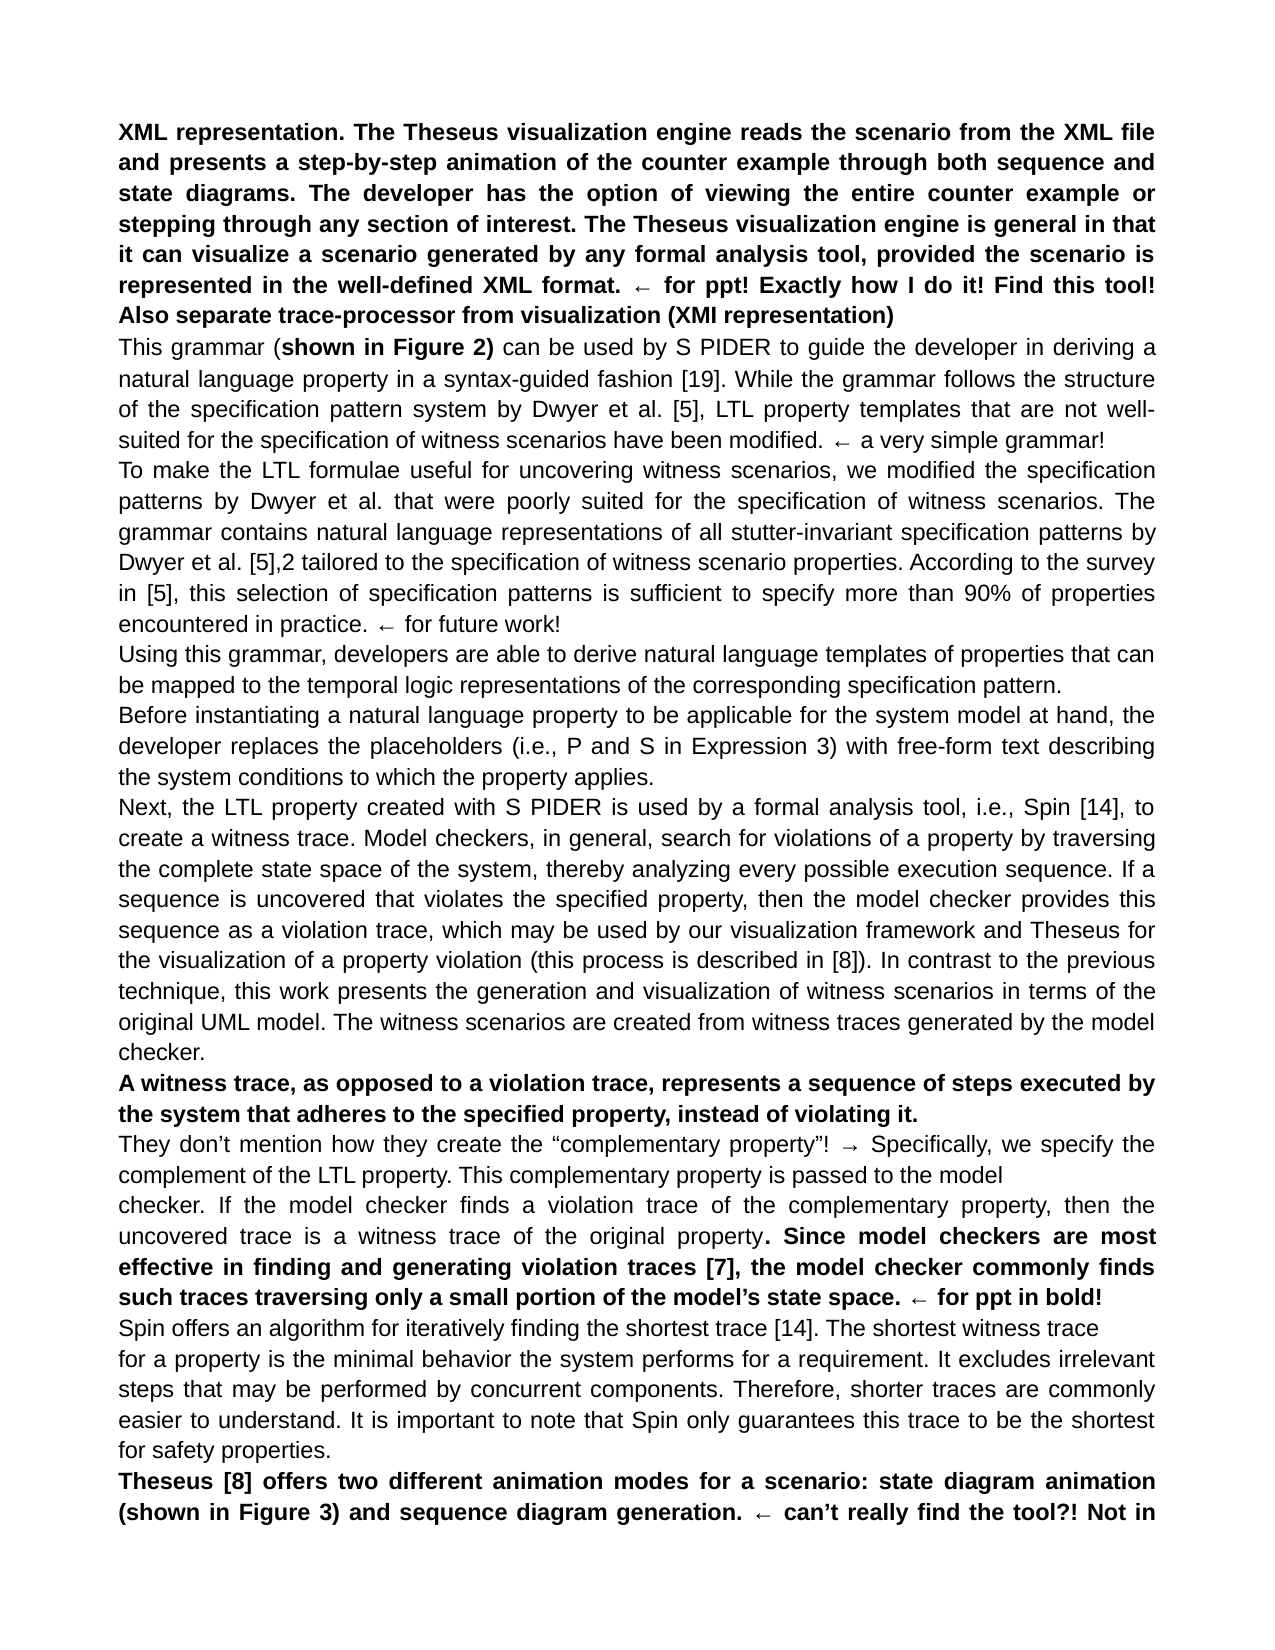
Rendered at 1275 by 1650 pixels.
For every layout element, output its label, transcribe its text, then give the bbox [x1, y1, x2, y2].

text To make the LTL formulae useful for uncovering witness scenarios, we modified the specification patterns by Dwyer et al. that were poorly suited for the specification of witness scenarios. The grammar contains natural language representations of all stutter-invariant specification patterns by Dwyer et al. [5],2 tailored to the specification of witness scenario properties. According to the survey in [5], this selection of specification patterns is sufficient to specify more than 90% of properties encountered in practice. ← for future work! [118, 457, 1157, 637]
text XML representation. The Theseus visualization engine reads the scenario from the XML file and presents a step-by-step animation of the counter example through both sequence and state diagrams. The developer has the option of viewing the entire counter example or stepping through any section of interest. The Theseus visualization engine is general in that it can visualize a scenario generated by any formal analysis tool, provided the scenario is represented in the well-defined XML format. ← for ppt! Exactly how I do it! Find this tool! Also separate trace-processor from visualization (XMI representation) [118, 118, 1157, 329]
text Spin offers an algorithm for iteratively finding the shortest trace [14]. The shortest witness trace [118, 1314, 1157, 1341]
text Using this grammar, developers are able to derive natural language templates of properties that can be mapped to the temporal logic representations of the corresponding specification pattern. [118, 641, 1157, 698]
text for a property is the minimal behavior the system performs for a requirement. It excludes irrelevant steps that may be performed by concurrent components. Therefore, shorter traces are commonly easier to understand. It is important to note that Spin only guarantees this trace to be the shortest for safety properties. [118, 1345, 1157, 1464]
text Before instantiating a natural language property to be applicable for the system model at hand, the developer replaces the placeholders (i.e., P and S in Expression 3) with free-form text describing the system conditions to which the property applies. [118, 702, 1157, 790]
text checker. If the model checker finds a violation trace of the complementary property, then the uncovered trace is a witness trace of the original property. Since model checkers are most effective in finding and generating violation traces [7], the model checker commonly finds such traces traversing only a small portion of the model’s state space. ← for ppt in bold! [118, 1192, 1157, 1311]
text This grammar (shown in Figure 2) can be used by S PIDER to guide the developer in deriving a natural language property in a syntax-guided fashion [19]. While the grammar follows the structure of the specification pattern system by Dwyer et al. [5], LTL property templates that are not well-suited for the specification of witness scenarios have been modified. ← a very simple grammar! [118, 332, 1157, 453]
text A witness trace, as opposed to a violation trace, represents a sequence of steps executed by the system that adheres to the specified property, instead of violating it. [118, 1069, 1157, 1127]
text Theseus [8] offers two different animation modes for a scenario: state diagram animation (shown in Figure 3) and sequence diagram generation. ← can’t really find the tool?! Not in [118, 1467, 1157, 1525]
text Next, the LTL property created with S PIDER is used by a formal analysis tool, i.e., Spin [14], to create a witness trace. Model checkers, in general, search for violations of a property by traversing the complete state space of the system, thereby analyzing every possible execution sequence. If a sequence is uncovered that violates the specified property, then the model checker provides this sequence as a violation trace, which may be used by our visualization framework and Theseus for the visualization of a property violation (this process is described in [8]). In contrast to the previous technique, this work presents the generation and visualization of witness scenarios in terms of the original UML model. The witness scenarios are created from witness traces generated by the model checker. [118, 794, 1157, 1066]
text They don’t mention how they create the “complementary property”! → Specifically, we specify the complement of the LTL property. This complementary property is passed to the model [118, 1131, 1157, 1188]
